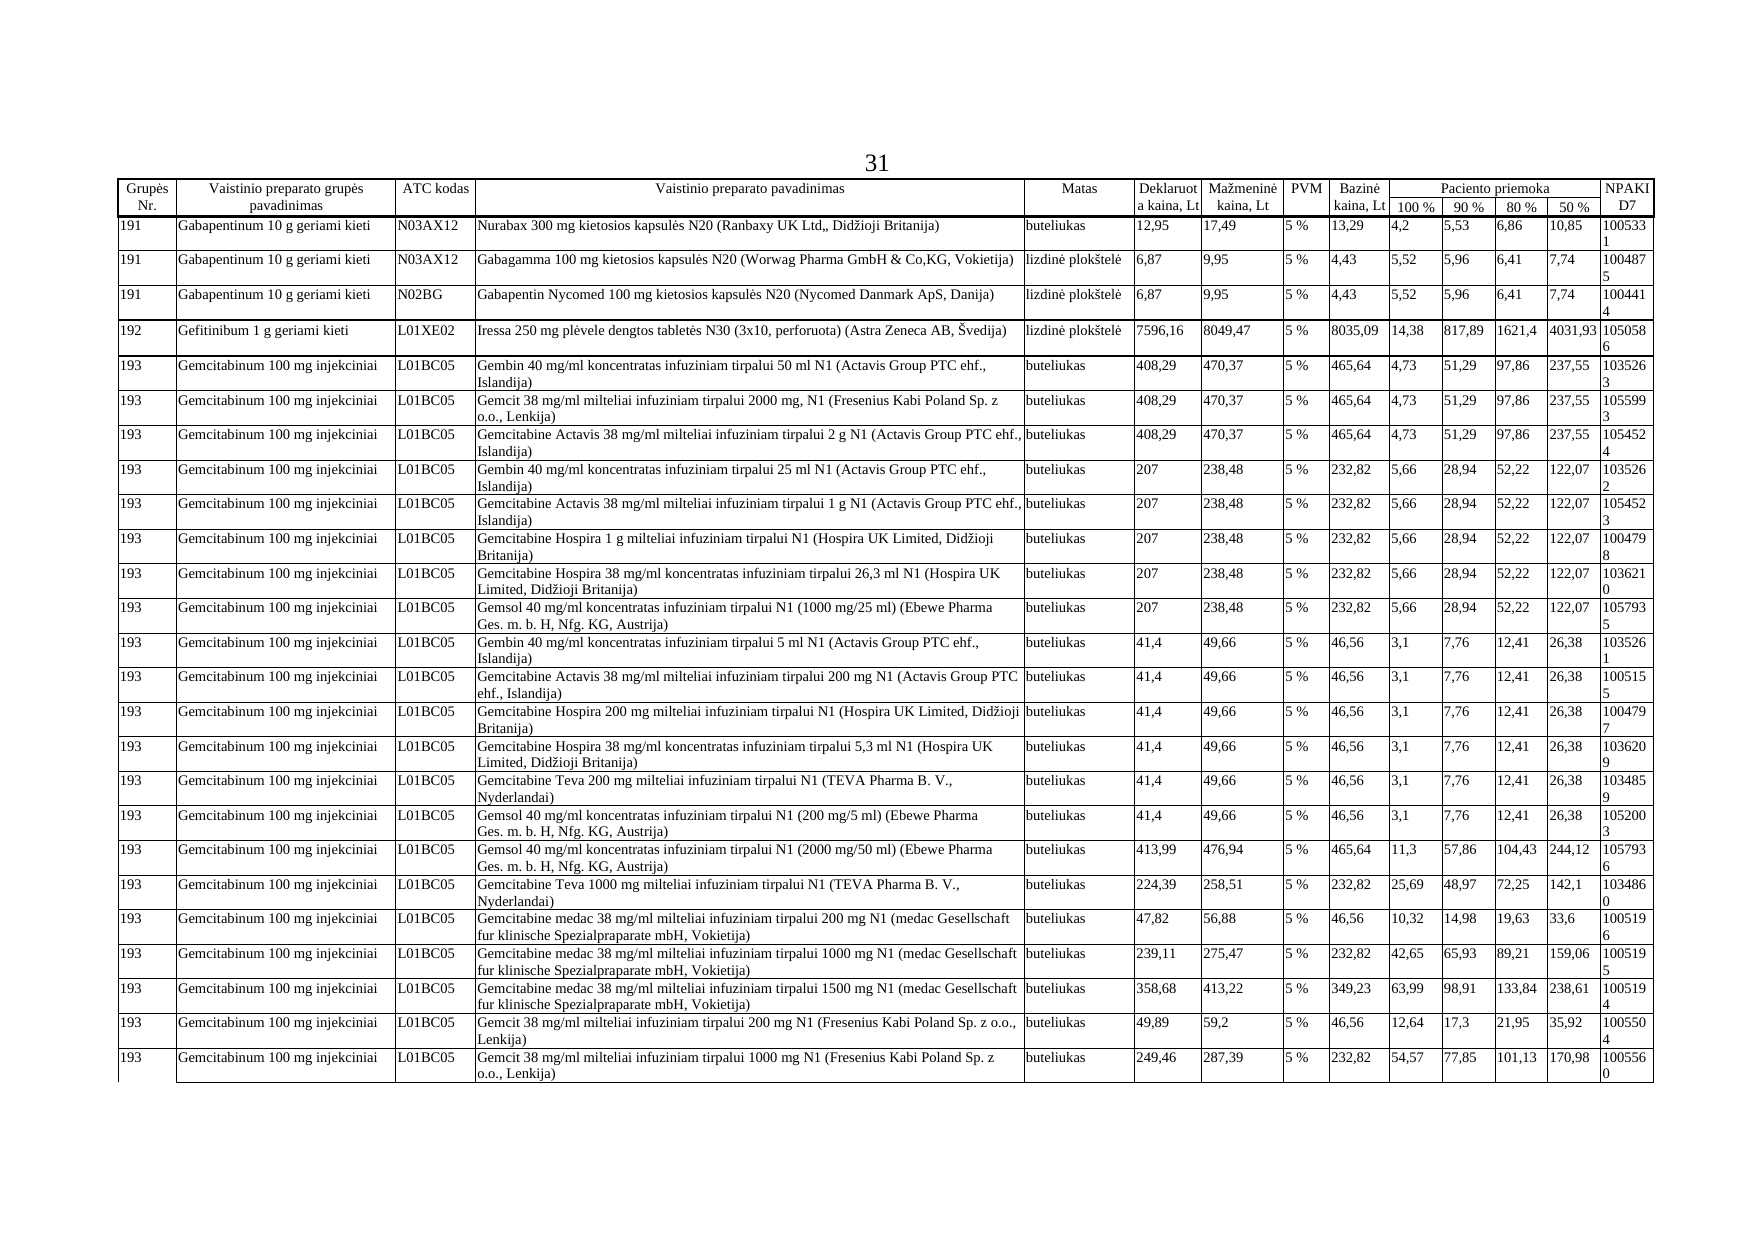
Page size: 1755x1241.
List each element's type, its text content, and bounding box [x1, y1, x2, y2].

table_cell 232,82 [1330, 530, 1389, 563]
table_cell 122,07 [1548, 530, 1600, 563]
table_cell 47,82 [1135, 910, 1201, 944]
table_cell 122,07 [1548, 461, 1600, 494]
table_cell 6,86 [1496, 218, 1547, 250]
table_cell 19,63 [1496, 910, 1547, 944]
table_cell 408,29 [1135, 426, 1201, 459]
table_cell 3,1 [1390, 703, 1442, 736]
table_cell 49,66 [1202, 634, 1283, 667]
table_cell 193 [119, 599, 176, 632]
table_cell 1055993 [1601, 391, 1653, 425]
table_cell Gemcitabinum 100 mg injekciniai [177, 841, 395, 874]
table_cell 7,76 [1443, 668, 1495, 702]
table_cell buteliukas [1025, 218, 1134, 250]
table_header Deklaruota kaina, Lt [1135, 180, 1201, 215]
table_cell 237,55 [1548, 426, 1600, 459]
table_cell 1004875 [1601, 251, 1653, 284]
table_cell 10,85 [1548, 218, 1600, 250]
table_cell 8049,47 [1202, 321, 1283, 355]
table_cell 7596,16 [1135, 321, 1201, 355]
table_cell 122,07 [1548, 599, 1600, 632]
table_cell 28,94 [1443, 530, 1495, 563]
table_cell lizdinė plokštelė [1025, 286, 1134, 319]
table_cell 5 % [1284, 910, 1329, 944]
table_cell 7,76 [1443, 806, 1495, 840]
table_cell 49,66 [1202, 737, 1283, 771]
table_cell Gemsol 40 mg/ml koncentratas infuziniam tirpalui N1 (200 mg/5 ml) (Ebewe Pharma Ges. m. b. H, Nfg. KG, Austrija) [476, 806, 1024, 840]
table_cell 1005331 [1601, 218, 1653, 250]
table_cell 50 % [1548, 198, 1600, 215]
table_cell 28,94 [1443, 599, 1495, 632]
table_cell 52,22 [1496, 461, 1547, 494]
table_cell 193 [119, 1014, 176, 1047]
table_cell 5,52 [1390, 251, 1442, 284]
table_cell 170,98 [1548, 1049, 1600, 1082]
table_cell 232,82 [1330, 461, 1389, 494]
table_cell 17,49 [1202, 218, 1283, 250]
table_cell 49,66 [1202, 772, 1283, 805]
table_cell 101,13 [1496, 1049, 1547, 1082]
table_cell 1621,4 [1496, 321, 1547, 355]
table_cell 207 [1135, 461, 1201, 494]
table_cell Gemcitabinum 100 mg injekciniai [177, 945, 395, 978]
table_cell 49,66 [1202, 703, 1283, 736]
table_cell 5 % [1284, 251, 1329, 284]
table_cell 5 % [1284, 286, 1329, 319]
table_cell Gemcitabine Actavis 38 mg/ml milteliai infuziniam tirpalui 1 g N1 (Actavis Group PTC ehf., Islandija) [476, 495, 1024, 529]
table_cell 1004797 [1601, 703, 1653, 736]
table_cell buteliukas [1025, 979, 1134, 1013]
table_cell 5,66 [1390, 599, 1442, 632]
table_cell Gembin 40 mg/ml koncentratas infuziniam tirpalui 5 ml N1 (Actavis Group PTC ehf., Islandija) [476, 634, 1024, 667]
table_cell 46,56 [1330, 668, 1389, 702]
table_cell 238,48 [1202, 530, 1283, 563]
table_cell 193 [119, 530, 176, 563]
table_cell 1005560 [1601, 1049, 1653, 1082]
table_cell 97,86 [1496, 391, 1547, 425]
table_cell 193 [119, 668, 176, 702]
table_cell 14,98 [1443, 910, 1495, 944]
table_cell 5 % [1284, 530, 1329, 563]
table_cell 42,65 [1390, 945, 1442, 978]
table_cell 26,38 [1548, 772, 1600, 805]
table_cell 6,87 [1135, 251, 1201, 284]
table_cell Gemcitabine medac 38 mg/ml milteliai infuziniam tirpalui 200 mg N1 (medac Gesellschaft fur klinische Spezialpraparate mbH, Vokietija) [476, 910, 1024, 944]
table_cell 7,76 [1443, 703, 1495, 736]
table_cell 470,37 [1202, 426, 1283, 459]
table_cell 5,66 [1390, 564, 1442, 598]
table_header ATC kodas [396, 180, 475, 215]
table_cell 5 % [1284, 1014, 1329, 1047]
table_cell 28,94 [1443, 461, 1495, 494]
table_header Matas [1025, 180, 1134, 215]
table_cell 5 % [1284, 564, 1329, 598]
table_cell Gembin 40 mg/ml koncentratas infuziniam tirpalui 25 ml N1 (Actavis Group PTC ehf., Islandija) [476, 461, 1024, 494]
table_cell 98,91 [1443, 979, 1495, 1013]
table_cell 5 % [1284, 321, 1329, 355]
table_cell 26,38 [1548, 634, 1600, 667]
table_cell 193 [119, 979, 176, 1013]
table_cell 232,82 [1330, 945, 1389, 978]
table_cell 51,29 [1443, 357, 1495, 390]
table_cell 142,1 [1548, 876, 1600, 909]
table_cell 232,82 [1330, 1049, 1389, 1082]
table_cell 46,56 [1330, 772, 1389, 805]
table_cell buteliukas [1025, 910, 1134, 944]
table_cell 249,46 [1135, 1049, 1201, 1082]
table_cell 465,64 [1330, 841, 1389, 874]
table_cell Gemcitabine Actavis 38 mg/ml milteliai infuziniam tirpalui 200 mg N1 (Actavis Group PTC ehf., Islandija) [476, 668, 1024, 702]
table_cell 6,41 [1496, 251, 1547, 284]
table_cell buteliukas [1025, 495, 1134, 529]
table_cell 193 [119, 634, 176, 667]
table_cell 46,56 [1330, 806, 1389, 840]
table_cell 5 % [1284, 634, 1329, 667]
table_cell 12,41 [1496, 806, 1547, 840]
table_cell 232,82 [1330, 564, 1389, 598]
table_cell Gemcitabine Hospira 200 mg milteliai infuziniam tirpalui N1 (Hospira UK Limited, Didžioji Britanija) [476, 703, 1024, 736]
table_cell 104,43 [1496, 841, 1547, 874]
table_cell 9,95 [1202, 286, 1283, 319]
table_cell 193 [119, 910, 176, 944]
table_cell 4,73 [1390, 357, 1442, 390]
table_cell Gemcitabinum 100 mg injekciniai [177, 564, 395, 598]
table_cell L01BC05 [396, 461, 475, 494]
table_cell 26,38 [1548, 668, 1600, 702]
table_header Mažmeninė kaina, Lt [1202, 180, 1283, 215]
table_cell 5 % [1284, 218, 1329, 250]
table_cell buteliukas [1025, 599, 1134, 632]
table_cell 287,39 [1202, 1049, 1283, 1082]
table_cell 193 [119, 876, 176, 909]
table_cell 191 [119, 286, 176, 319]
table_cell Gemcitabine medac 38 mg/ml milteliai infuziniam tirpalui 1500 mg N1 (medac Gesellschaft fur klinische Spezialpraparate mbH, Vokietija) [476, 979, 1024, 1013]
table_cell L01BC05 [396, 703, 475, 736]
table_cell 193 [119, 772, 176, 805]
table_cell Gemcitabinum 100 mg injekciniai [177, 495, 395, 529]
table_cell 52,22 [1496, 599, 1547, 632]
table_cell 97,86 [1496, 426, 1547, 459]
table_cell 1050586 [1601, 321, 1653, 355]
table_cell 4,43 [1330, 286, 1389, 319]
table_header Bazinė kaina, Lt [1330, 180, 1389, 215]
table_cell buteliukas [1025, 634, 1134, 667]
table_cell L01BC05 [396, 530, 475, 563]
table_cell 413,22 [1202, 979, 1283, 1013]
table_cell 5 % [1284, 703, 1329, 736]
table_cell 1005195 [1601, 945, 1653, 978]
table_cell 5 % [1284, 461, 1329, 494]
table_cell 465,64 [1330, 391, 1389, 425]
table_cell 349,23 [1330, 979, 1389, 1013]
table_cell 1005155 [1601, 668, 1653, 702]
table_cell lizdinė plokštelė [1025, 321, 1134, 355]
table_cell Gemcitabinum 100 mg injekciniai [177, 910, 395, 944]
table_cell 133,84 [1496, 979, 1547, 1013]
table_cell 5 % [1284, 876, 1329, 909]
table_cell 12,41 [1496, 737, 1547, 771]
table_cell 238,48 [1202, 461, 1283, 494]
table_cell 100 % [1390, 198, 1442, 215]
table_cell Gemcit 38 mg/ml milteliai infuziniam tirpalui 1000 mg N1 (Fresenius Kabi Poland Sp. z o.o., Lenkija) [476, 1049, 1024, 1082]
table_cell 28,94 [1443, 495, 1495, 529]
table_cell N03AX12 [396, 251, 475, 284]
table_cell L01BC05 [396, 910, 475, 944]
table_cell 232,82 [1330, 876, 1389, 909]
table_cell 275,47 [1202, 945, 1283, 978]
table_cell 4031,93 [1548, 321, 1600, 355]
table_cell Gemcitabinum 100 mg injekciniai [177, 530, 395, 563]
table_cell 476,94 [1202, 841, 1283, 874]
table_cell 97,86 [1496, 357, 1547, 390]
table_cell 46,56 [1330, 1014, 1389, 1047]
table_cell 3,1 [1390, 634, 1442, 667]
table_cell 33,6 [1548, 910, 1600, 944]
table_cell L01BC05 [396, 1049, 475, 1082]
table_cell Gemcitabinum 100 mg injekciniai [177, 772, 395, 805]
table_cell 3,1 [1390, 737, 1442, 771]
table_cell 207 [1135, 564, 1201, 598]
table_cell Gemsol 40 mg/ml koncentratas infuziniam tirpalui N1 (2000 mg/50 ml) (Ebewe Pharma Ges. m. b. H, Nfg. KG, Austrija) [476, 841, 1024, 874]
table_cell L01BC05 [396, 634, 475, 667]
table_cell 1005504 [1601, 1014, 1653, 1047]
table_cell L01BC05 [396, 737, 475, 771]
table_cell 193 [119, 495, 176, 529]
table_cell buteliukas [1025, 461, 1134, 494]
table_header Vaistinio preparato pavadinimas [476, 180, 1024, 215]
table_cell L01BC05 [396, 772, 475, 805]
table_cell Gemcitabine Hospira 38 mg/ml koncentratas infuziniam tirpalui 5,3 ml N1 (Hospira UK Limited, Didžioji Britanija) [476, 737, 1024, 771]
table_header Paciento priemoka [1390, 180, 1600, 197]
table_cell buteliukas [1025, 668, 1134, 702]
table_cell 46,56 [1330, 737, 1389, 771]
table_cell 5,66 [1390, 495, 1442, 529]
table_cell L01BC05 [396, 564, 475, 598]
table_cell 207 [1135, 495, 1201, 529]
table_cell L01BC05 [396, 495, 475, 529]
table_cell L01BC05 [396, 945, 475, 978]
table_cell 41,4 [1135, 806, 1201, 840]
table_cell 4,73 [1390, 426, 1442, 459]
table_cell Gemcitabinum 100 mg injekciniai [177, 979, 395, 1013]
table_cell 63,99 [1390, 979, 1442, 1013]
table_cell 1004414 [1601, 286, 1653, 319]
table_cell 4,73 [1390, 391, 1442, 425]
table_cell 12,64 [1390, 1014, 1442, 1047]
table_cell Gemcitabinum 100 mg injekciniai [177, 737, 395, 771]
table_cell 51,29 [1443, 391, 1495, 425]
table_cell 5 % [1284, 945, 1329, 978]
table_cell 191 [119, 251, 176, 284]
table_cell Gemcitabinum 100 mg injekciniai [177, 599, 395, 632]
table_cell 1035262 [1601, 461, 1653, 494]
table_cell 1005194 [1601, 979, 1653, 1013]
table_cell Gabagamma 100 mg kietosios kapsulės N20 (Worwag Pharma GmbH & Co,KG, Vokietija) [476, 251, 1024, 284]
table_cell Gemcitabinum 100 mg injekciniai [177, 703, 395, 736]
table_cell 237,55 [1548, 391, 1600, 425]
table_cell L01BC05 [396, 806, 475, 840]
table_cell Gembin 40 mg/ml koncentratas infuziniam tirpalui 50 ml N1 (Actavis Group PTC ehf., Islandija) [476, 357, 1024, 390]
table_cell 1004798 [1601, 530, 1653, 563]
table_cell Gefitinibum 1 g geriami kieti [177, 321, 395, 355]
table_cell 207 [1135, 599, 1201, 632]
table_cell Gemcitabinum 100 mg injekciniai [177, 1014, 395, 1047]
table_cell 238,48 [1202, 564, 1283, 598]
table_cell L01BC05 [396, 391, 475, 425]
table_cell buteliukas [1025, 876, 1134, 909]
table_cell 238,48 [1202, 599, 1283, 632]
table_cell Gemcitabinum 100 mg injekciniai [177, 461, 395, 494]
table_cell 465,64 [1330, 426, 1389, 459]
table_cell 5 % [1284, 806, 1329, 840]
table_cell Gemcit 38 mg/ml milteliai infuziniam tirpalui 200 mg N1 (Fresenius Kabi Poland Sp. z o.o., Lenkija) [476, 1014, 1024, 1047]
table_cell 7,74 [1548, 286, 1600, 319]
table_cell 89,21 [1496, 945, 1547, 978]
table_cell 7,74 [1548, 251, 1600, 284]
table_cell buteliukas [1025, 1049, 1134, 1082]
table_cell 1035263 [1601, 357, 1653, 390]
table_cell 17,3 [1443, 1014, 1495, 1047]
table_cell 41,4 [1135, 737, 1201, 771]
table_cell Gabapentinum 10 g geriami kieti [177, 218, 395, 250]
table_cell buteliukas [1025, 703, 1134, 736]
table_cell Gabapentin Nycomed 100 mg kietosios kapsulės N20 (Nycomed Danmark ApS, Danija) [476, 286, 1024, 319]
table_cell 1057935 [1601, 599, 1653, 632]
table_cell 65,93 [1443, 945, 1495, 978]
table_cell 28,94 [1443, 564, 1495, 598]
table_cell 51,29 [1443, 426, 1495, 459]
table_cell 7,76 [1443, 772, 1495, 805]
table_cell Gemsol 40 mg/ml koncentratas infuziniam tirpalui N1 (1000 mg/25 ml) (Ebewe Pharma Ges. m. b. H, Nfg. KG, Austrija) [476, 599, 1024, 632]
table_cell 1054523 [1601, 495, 1653, 529]
table_cell 57,86 [1443, 841, 1495, 874]
table_cell 12,41 [1496, 703, 1547, 736]
table_cell Gemcitabinum 100 mg injekciniai [177, 668, 395, 702]
table_cell Gemcitabinum 100 mg injekciniai [177, 1049, 395, 1082]
table_cell 5,66 [1390, 530, 1442, 563]
table_cell 232,82 [1330, 495, 1389, 529]
table_cell 1036210 [1601, 564, 1653, 598]
table_cell 193 [119, 703, 176, 736]
table_cell Gemcitabinum 100 mg injekciniai [177, 806, 395, 840]
table_cell 41,4 [1135, 703, 1201, 736]
table_cell buteliukas [1025, 357, 1134, 390]
table_cell Gemcitabinum 100 mg injekciniai [177, 357, 395, 390]
table_cell 193 [119, 841, 176, 874]
table_cell 5,52 [1390, 286, 1442, 319]
table_cell L01XE02 [396, 321, 475, 355]
table_cell 3,1 [1390, 806, 1442, 840]
table_cell 193 [119, 1049, 176, 1082]
table_cell 408,29 [1135, 391, 1201, 425]
table_cell 72,25 [1496, 876, 1547, 909]
table_cell 238,48 [1202, 495, 1283, 529]
table_cell L01BC05 [396, 876, 475, 909]
table_cell 90 % [1443, 198, 1495, 215]
table_cell 14,38 [1390, 321, 1442, 355]
table_cell 8035,09 [1330, 321, 1389, 355]
table_cell 26,38 [1548, 703, 1600, 736]
table_cell Gabapentinum 10 g geriami kieti [177, 286, 395, 319]
table_cell 5 % [1284, 772, 1329, 805]
table_cell 5 % [1284, 495, 1329, 529]
table_cell 193 [119, 806, 176, 840]
table_cell 46,56 [1330, 703, 1389, 736]
table_cell 5,53 [1443, 218, 1495, 250]
table_cell buteliukas [1025, 737, 1134, 771]
table_cell Iressa 250 mg plėvele dengtos tabletės N30 (3x10, perforuota) (Astra Zeneca AB, Švedija) [476, 321, 1024, 355]
table_cell 49,89 [1135, 1014, 1201, 1047]
table_cell 193 [119, 357, 176, 390]
table_cell 1036209 [1601, 737, 1653, 771]
table_cell 12,95 [1135, 218, 1201, 250]
table_cell 1052003 [1601, 806, 1653, 840]
table_cell 1005196 [1601, 910, 1653, 944]
table_cell 244,12 [1548, 841, 1600, 874]
table_cell 35,92 [1548, 1014, 1600, 1047]
table_cell N03AX12 [396, 218, 475, 250]
table_cell 26,38 [1548, 737, 1600, 771]
table_cell Gemcitabine Hospira 38 mg/ml koncentratas infuziniam tirpalui 26,3 ml N1 (Hospira UK Limited, Didžioji Britanija) [476, 564, 1024, 598]
table_cell 52,22 [1496, 564, 1547, 598]
table_cell 6,87 [1135, 286, 1201, 319]
table_cell 238,61 [1548, 979, 1600, 1013]
table_header NPAKID7 [1601, 180, 1653, 215]
table_cell 4,2 [1390, 218, 1442, 250]
table_cell 413,99 [1135, 841, 1201, 874]
table_cell Gabapentinum 10 g geriami kieti [177, 251, 395, 284]
table_cell buteliukas [1025, 530, 1134, 563]
table_cell 49,66 [1202, 668, 1283, 702]
table_cell 5,96 [1443, 286, 1495, 319]
table_cell 3,1 [1390, 668, 1442, 702]
table_cell 5 % [1284, 1049, 1329, 1082]
table_cell 5 % [1284, 841, 1329, 874]
table_cell 193 [119, 426, 176, 459]
table_cell 7,76 [1443, 737, 1495, 771]
table_cell 52,22 [1496, 530, 1547, 563]
table_cell Gemcitabine Actavis 38 mg/ml milteliai infuziniam tirpalui 2 g N1 (Actavis Group PTC ehf., Islandija) [476, 426, 1024, 459]
table_cell 77,85 [1443, 1049, 1495, 1082]
table_cell 224,39 [1135, 876, 1201, 909]
table_cell 193 [119, 564, 176, 598]
table_cell 1034860 [1601, 876, 1653, 909]
table_cell 193 [119, 945, 176, 978]
table_cell L01BC05 [396, 357, 475, 390]
table_cell 817,89 [1443, 321, 1495, 355]
table_cell 1034859 [1601, 772, 1653, 805]
table_cell 193 [119, 461, 176, 494]
table_cell 5,96 [1443, 251, 1495, 284]
table_cell 408,29 [1135, 357, 1201, 390]
table_cell 1035261 [1601, 634, 1653, 667]
table_cell Gemcit 38 mg/ml milteliai infuziniam tirpalui 2000 mg, N1 (Fresenius Kabi Poland Sp. z o.o., Lenkija) [476, 391, 1024, 425]
table_cell 59,2 [1202, 1014, 1283, 1047]
table_header PVM [1284, 180, 1329, 215]
table_cell 41,4 [1135, 772, 1201, 805]
table_cell buteliukas [1025, 841, 1134, 874]
table_cell 207 [1135, 530, 1201, 563]
table_cell 6,41 [1496, 286, 1547, 319]
table_cell Gemcitabine Teva 1000 mg milteliai infuziniam tirpalui N1 (TEVA Pharma B. V., Nyderlandai) [476, 876, 1024, 909]
table_cell 46,56 [1330, 634, 1389, 667]
table_cell 12,41 [1496, 668, 1547, 702]
table_header Grupės Nr. [119, 180, 176, 215]
table_cell 193 [119, 391, 176, 425]
table_cell 49,66 [1202, 806, 1283, 840]
table_cell L01BC05 [396, 841, 475, 874]
table_cell 258,51 [1202, 876, 1283, 909]
table_cell 358,68 [1135, 979, 1201, 1013]
table_cell Gemcitabinum 100 mg injekciniai [177, 634, 395, 667]
table_header Vaistinio preparato grupės pavadinimas [177, 180, 395, 215]
table_cell buteliukas [1025, 426, 1134, 459]
table_cell 5 % [1284, 737, 1329, 771]
table_cell Gemcitabine Hospira 1 g milteliai infuziniam tirpalui N1 (Hospira UK Limited, Didžioji Britanija) [476, 530, 1024, 563]
table_cell Nurabax 300 mg kietosios kapsulės N20 (Ranbaxy UK Ltd„ Didžioji Britanija) [476, 218, 1024, 250]
table_cell 7,76 [1443, 634, 1495, 667]
table_cell 191 [119, 218, 176, 250]
table_cell 465,64 [1330, 357, 1389, 390]
table_cell 122,07 [1548, 564, 1600, 598]
table_cell L01BC05 [396, 979, 475, 1013]
table_cell L01BC05 [396, 1014, 475, 1047]
table_cell 26,38 [1548, 806, 1600, 840]
table_cell 470,37 [1202, 391, 1283, 425]
table_cell Gemcitabinum 100 mg injekciniai [177, 876, 395, 909]
table_cell L01BC05 [396, 599, 475, 632]
table_cell 25,69 [1390, 876, 1442, 909]
table_cell Gemcitabinum 100 mg injekciniai [177, 426, 395, 459]
table_cell 470,37 [1202, 357, 1283, 390]
table_cell Gemcitabine Teva 200 mg milteliai infuziniam tirpalui N1 (TEVA Pharma B. V., Nyderlandai) [476, 772, 1024, 805]
table_cell 3,1 [1390, 772, 1442, 805]
table_cell lizdinė plokštelė [1025, 251, 1134, 284]
table_cell L01BC05 [396, 426, 475, 459]
table_cell 5 % [1284, 668, 1329, 702]
table_cell 54,57 [1390, 1049, 1442, 1082]
table_cell buteliukas [1025, 772, 1134, 805]
table_cell 1054524 [1601, 426, 1653, 459]
table_cell Gemcitabinum 100 mg injekciniai [177, 391, 395, 425]
table_cell 41,4 [1135, 668, 1201, 702]
table_cell N02BG [396, 286, 475, 319]
table_cell 12,41 [1496, 772, 1547, 805]
table_cell 159,06 [1548, 945, 1600, 978]
table_cell 11,3 [1390, 841, 1442, 874]
table_cell buteliukas [1025, 806, 1134, 840]
table_cell 48,97 [1443, 876, 1495, 909]
table_cell buteliukas [1025, 391, 1134, 425]
table_cell buteliukas [1025, 1014, 1134, 1047]
table_cell 10,32 [1390, 910, 1442, 944]
table_cell 46,56 [1330, 910, 1389, 944]
table_cell 237,55 [1548, 357, 1600, 390]
table_cell 122,07 [1548, 495, 1600, 529]
table_cell Gemcitabine medac 38 mg/ml milteliai infuziniam tirpalui 1000 mg N1 (medac Gesellschaft fur klinische Spezialpraparate mbH, Vokietija) [476, 945, 1024, 978]
table_cell 4,43 [1330, 251, 1389, 284]
table_cell 232,82 [1330, 599, 1389, 632]
table_cell buteliukas [1025, 945, 1134, 978]
table_cell 9,95 [1202, 251, 1283, 284]
table_cell 56,88 [1202, 910, 1283, 944]
table_cell 5 % [1284, 426, 1329, 459]
table_cell buteliukas [1025, 564, 1134, 598]
table_cell 52,22 [1496, 495, 1547, 529]
table_cell 192 [119, 321, 176, 355]
table_cell 41,4 [1135, 634, 1201, 667]
table_cell 5,66 [1390, 461, 1442, 494]
table_cell 80 % [1496, 198, 1547, 215]
table_cell 239,11 [1135, 945, 1201, 978]
table_cell L01BC05 [396, 668, 475, 702]
table_cell 5 % [1284, 979, 1329, 1013]
table_cell 13,29 [1330, 218, 1389, 250]
table_cell 21,95 [1496, 1014, 1547, 1047]
table_cell 193 [119, 737, 176, 771]
table_cell 1057936 [1601, 841, 1653, 874]
table_cell 5 % [1284, 391, 1329, 425]
table_cell 5 % [1284, 357, 1329, 390]
table_cell 12,41 [1496, 634, 1547, 667]
table_cell 5 % [1284, 599, 1329, 632]
